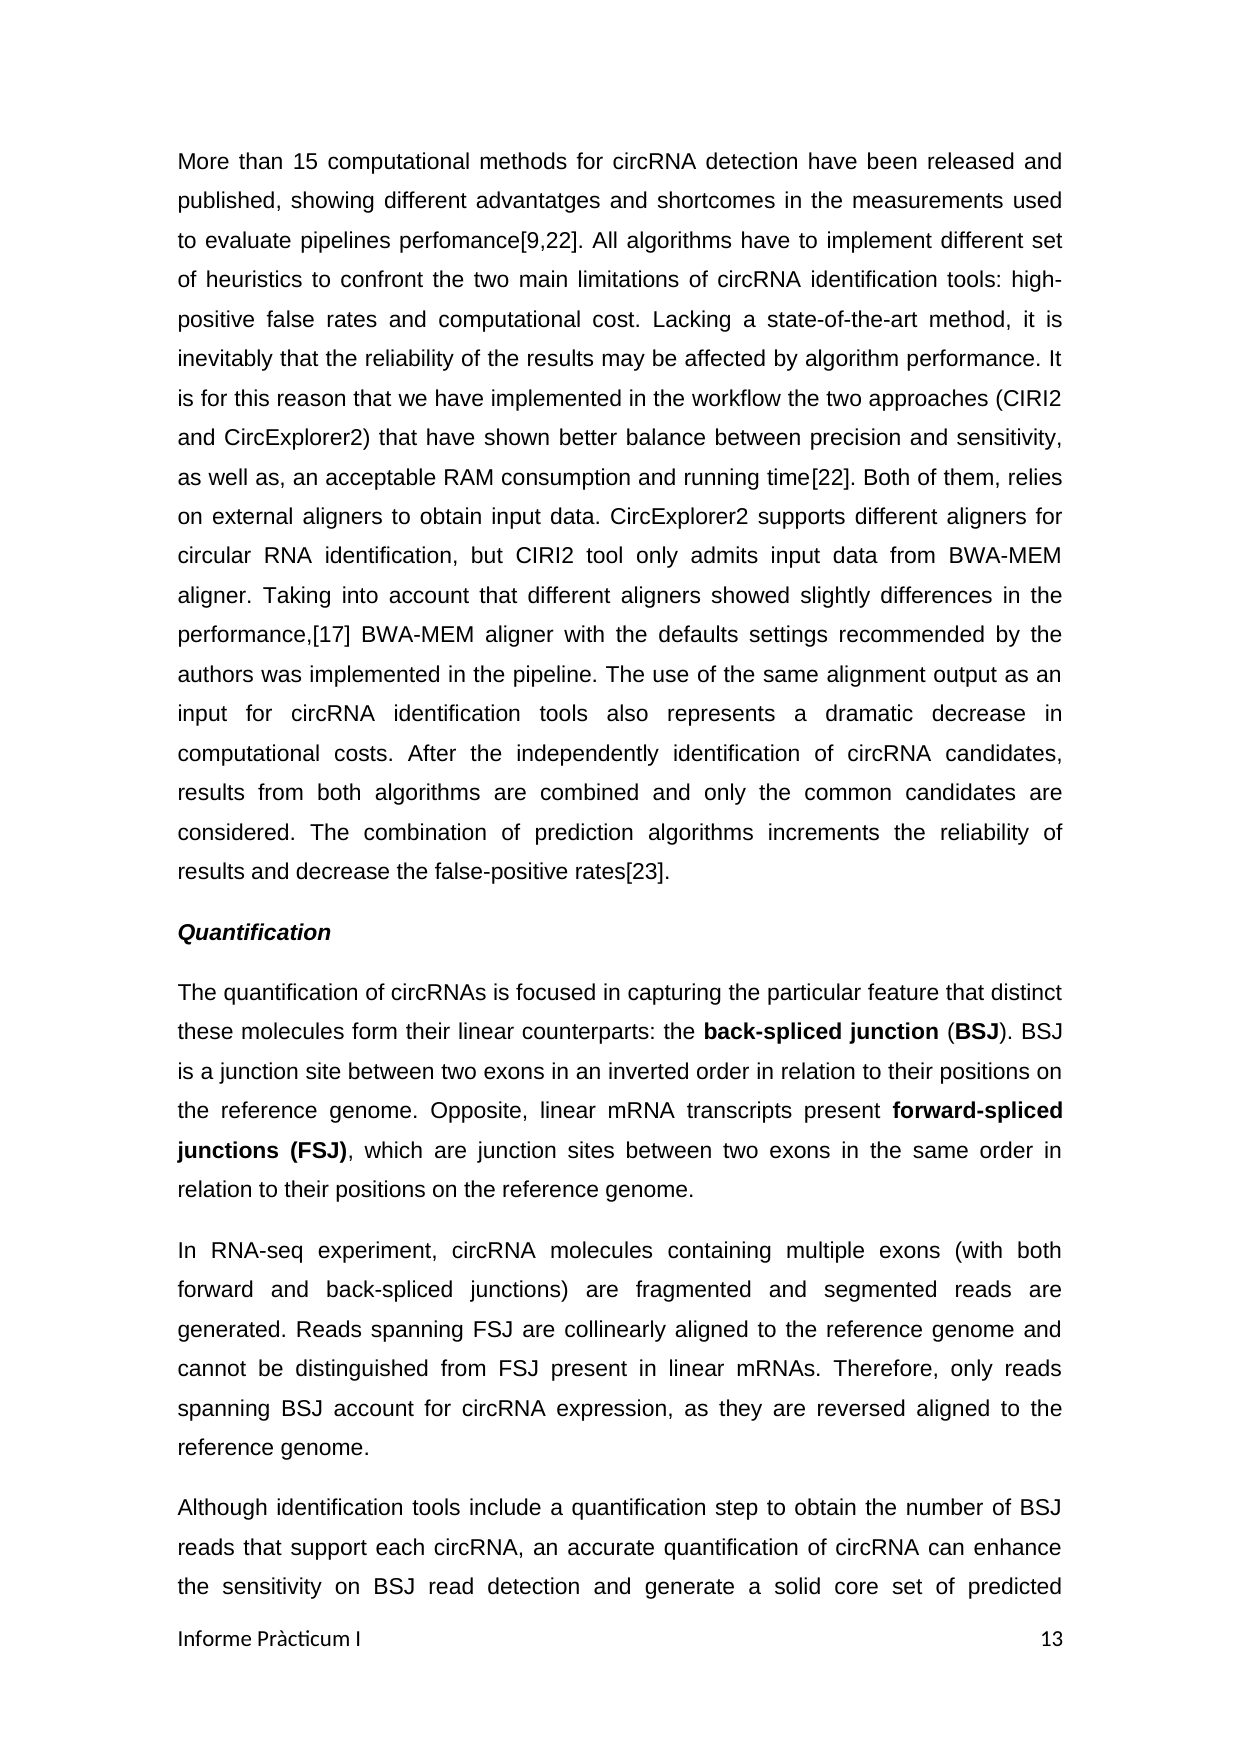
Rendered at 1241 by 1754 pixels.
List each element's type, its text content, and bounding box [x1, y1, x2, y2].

text Quantification [177, 918, 1063, 945]
text Although identification tools include a quantification step to obtain the number of BSJ reads that support each circRNA, an accurate quantification of circRNA can enhance the sensitivity on BSJ read detection and generate a solid core set of predicted [177, 1494, 1063, 1599]
text In RNA-seq experiment, circRNA molecules containing multiple exons (with both forward and back-spliced junctions) are fragmented and segmented reads are generated. Reads spanning FSJ are collinearly aligned to the reference genome and cannot be distinguished from FSJ present in linear mRNAs. Therefore, only reads spanning BSJ account for circRNA expression, as they are reversed aligned to the reference genome. [177, 1237, 1063, 1460]
text The quantification of circRNAs is focused in capturing the particular feature that distinct these molecules form their linear counterparts: the back-spliced junction (BSJ). BSJ is a junction site between two exons in an inverted order in relation to their positions on the reference genome. Opposite, linear mRNA transcripts present forward-spliced junctions (FSJ), which are junction sites between two exons in the same order in relation to their positions on the reference genome. [177, 979, 1063, 1203]
text More than 15 computational methods for circRNA detection have been released and published, showing different advantatges and shortcomes in the measurements used to evaluate pipelines perfomance[9,22]⁠. All algorithms have to implement different set of heuristics to confront the two main limitations of circRNA identification tools: high-positive false rates and computational cost. Lacking a state-of-the-art method, it is inevitably that the reliability of the results may be affected by algorithm performance. It is for this reason that we have implemented in the workflow the two approaches (CIRI2 and CircExplorer2) that have shown better balance between precision and sensitivity, as well as, an acceptable RAM consumption and running time[22]⁠. Both of them, relies on external aligners to obtain input data. CircExplorer2 supports different aligners for circular RNA identification, but CIRI2 tool only admits input data from BWA-MEM aligner. Taking into account that different aligners showed slightly differences in the performance,[17]⁠ BWA-MEM aligner with the defaults settings recommended by the authors was implemented in the pipeline. The use of the same alignment output as an input for circRNA identification tools also represents a dramatic decrease in computational costs. After the independently identification of circRNA candidates, results from both algorithms are combined and only the common candidates are considered. The combination of prediction algorithms increments the reliability of results and decrease the false-positive rates[23]⁠. [177, 148, 1063, 884]
